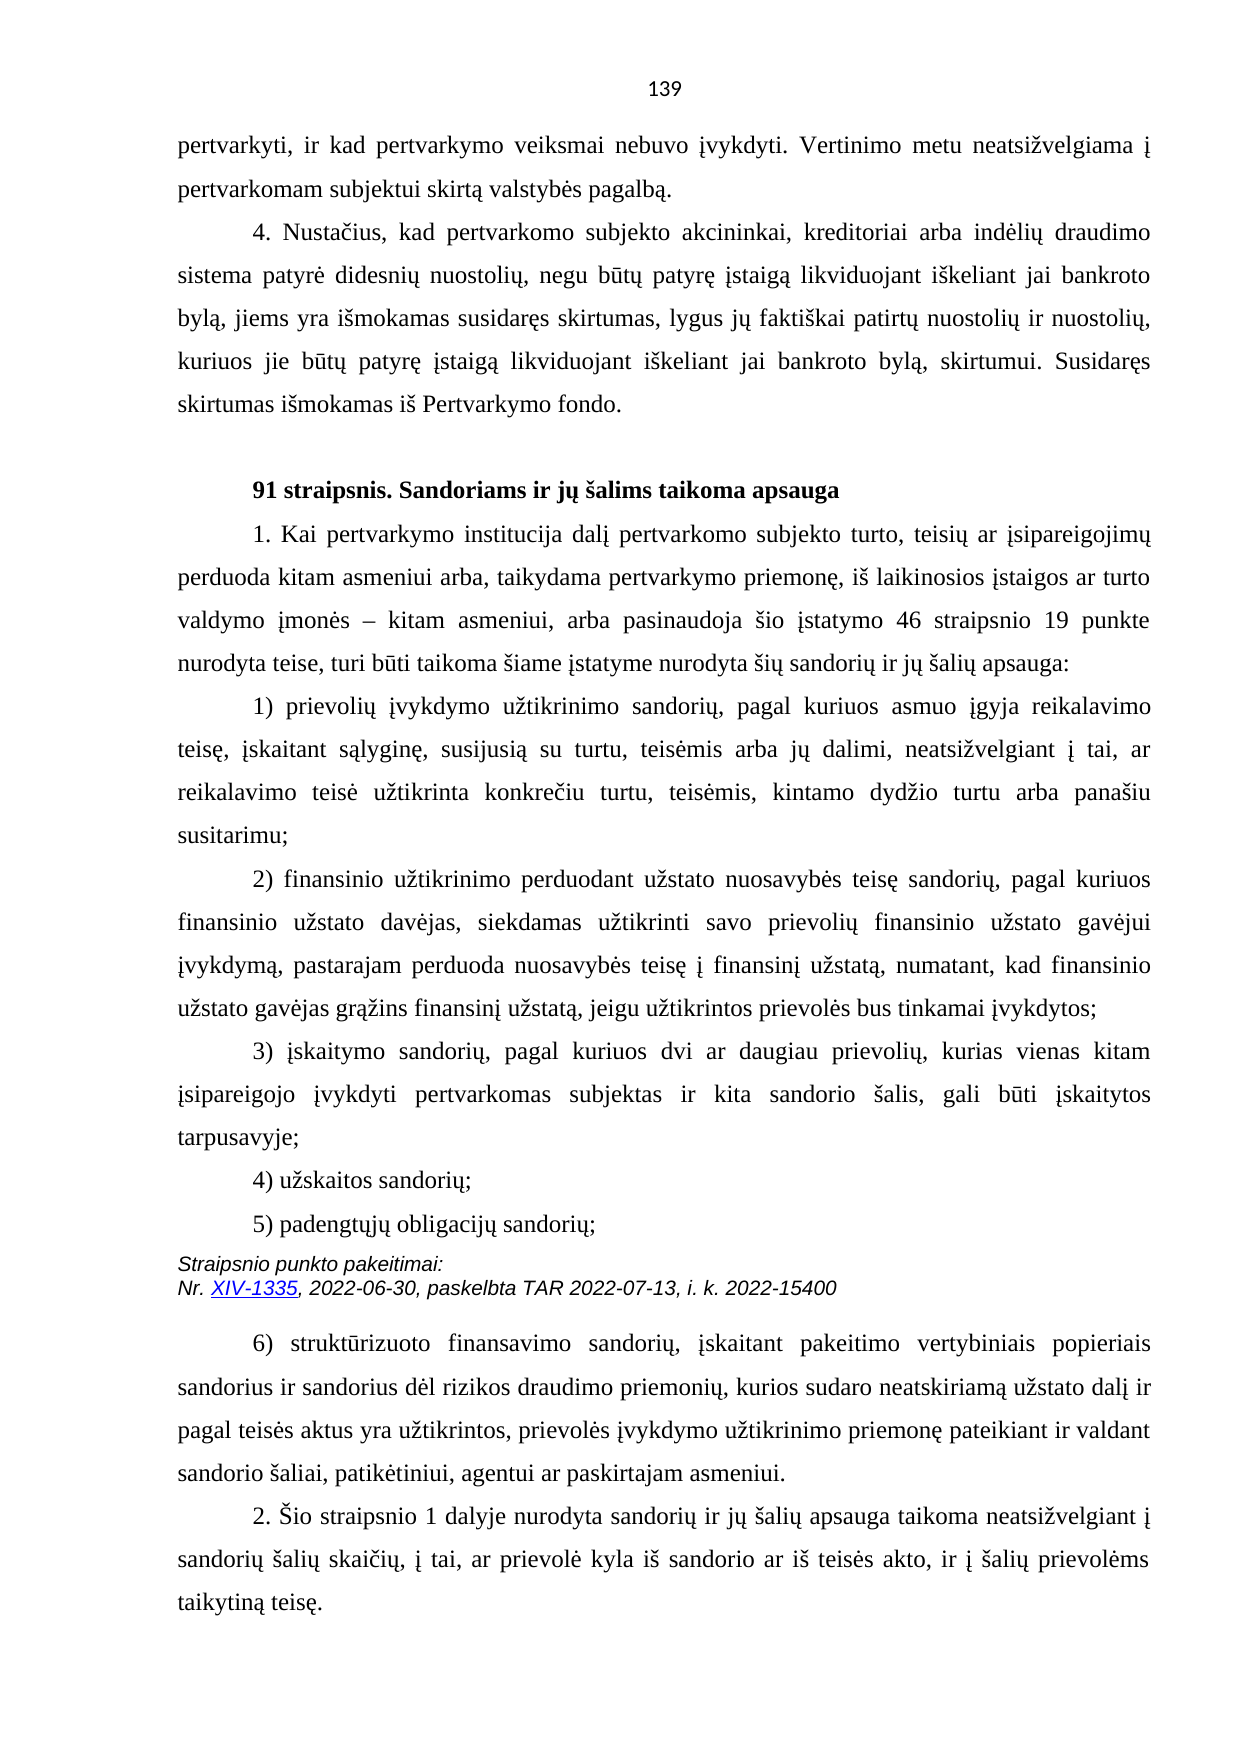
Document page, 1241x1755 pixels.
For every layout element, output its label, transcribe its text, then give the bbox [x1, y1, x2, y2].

text 91 straipsnis. Sandoriams ir jų šalims taikoma apsauga [177, 476, 1152, 504]
text 2) finansinio užtikrinimo perduodant užstato nuosavybės teisę sandorių, pagal kuriuos finansinio užstato davėjas, siekdamas užtikrinti savo prievolių finansinio užstato gavėjui įvykdymą, pastarajam perduoda nuosavybės teisę į finansinį užstatą, numatant, kad finansinio užstato gavėjas grąžins finansinį užstatą, jeigu užtikrintos prievolės bus tinkamai įvykdytos; [177, 864, 1152, 1022]
text 3) įskaitymo sandorių, pagal kuriuos dvi ar daugiau prievolių, kurias vienas kitam įsipareigojo įvykdyti pertvarkomas subjektas ir kita sandorio šalis, gali būti įskaitytos tarpusavyje; [177, 1036, 1152, 1151]
text 2. Šio straipsnio 1 dalyje nurodyta sandorių ir jų šalių apsauga taikoma neatsižvelgiant į sandorių šalių skaičių, į tai, ar prievolė kyla iš sandorio ar iš teisės akto, ir į šalių prievolėms taikytiną teisę. [177, 1501, 1152, 1616]
text 1) prievolių įvykdymo užtikrinimo sandorių, pagal kuriuos asmuo įgyja reikalavimo teisę, įskaitant sąlyginę, susijusią su turtu, teisėmis arba jų dalimi, neatsižvelgiant į tai, ar reikalavimo teisė užtikrinta konkrečiu turtu, teisėmis, kintamo dydžio turtu arba panašiu susitarimu; [177, 691, 1152, 849]
text 6) struktūrizuoto finansavimo sandorių, įskaitant pakeitimo vertybiniais popieriais sandorius ir sandorius dėl rizikos draudimo priemonių, kurios sudaro neatskiriamą užstato dalį ir pagal teisės aktus yra užtikrintos, prievolės įvykdymo užtikrinimo priemonę pateikiant ir valdant sandorio šaliai, patikėtiniui, agentui ar paskirtajam asmeniui. [177, 1328, 1152, 1487]
text Nr. XIV-1335, 2022-06-30, paskelbta TAR 2022-07-13, i. k. 2022-15400 [177, 1276, 1152, 1300]
text 4. Nustačius, kad pertvarkomo subjekto akcininkai, kreditoriai arba indėlių draudimo sistema patyrė didesnių nuostolių, negu būtų patyrę įstaigą likviduojant iškeliant jai bankroto bylą, jiems yra išmokamas susidaręs skirtumas, lygus jų faktiškai patirtų nuostolių ir nuostolių, kuriuos jie būtų patyrę įstaigą likviduojant iškeliant jai bankroto bylą, skirtumui. Susidaręs skirtumas išmokamas iš Pertvarkymo fondo. [177, 217, 1152, 418]
text 5) padengtųjų obligacijų sandorių; [177, 1209, 1152, 1237]
text pertvarkyti, ir kad pertvarkymo veiksmai nebuvo įvykdyti. Vertinimo metu neatsižvelgiama į pertvarkomam subjektui skirtą valstybės pagalbą. [177, 131, 1152, 202]
text 1. Kai pertvarkymo institucija dalį pertvarkomo subjekto turto, teisių ar įsipareigojimų perduoda kitam asmeniui arba, taikydama pertvarkymo priemonę, iš laikinosios įstaigos ar turto valdymo įmonės – kitam asmeniui, arba pasinaudoja šio įstatymo 46 straipsnio 19 punkte nurodyta teise, turi būti taikoma šiame įstatyme nurodyta šių sandorių ir jų šalių apsauga: [177, 519, 1152, 677]
text 4) užskaitos sandorių; [177, 1166, 1152, 1194]
text Straipsnio punkto pakeitimai: [177, 1252, 1152, 1276]
